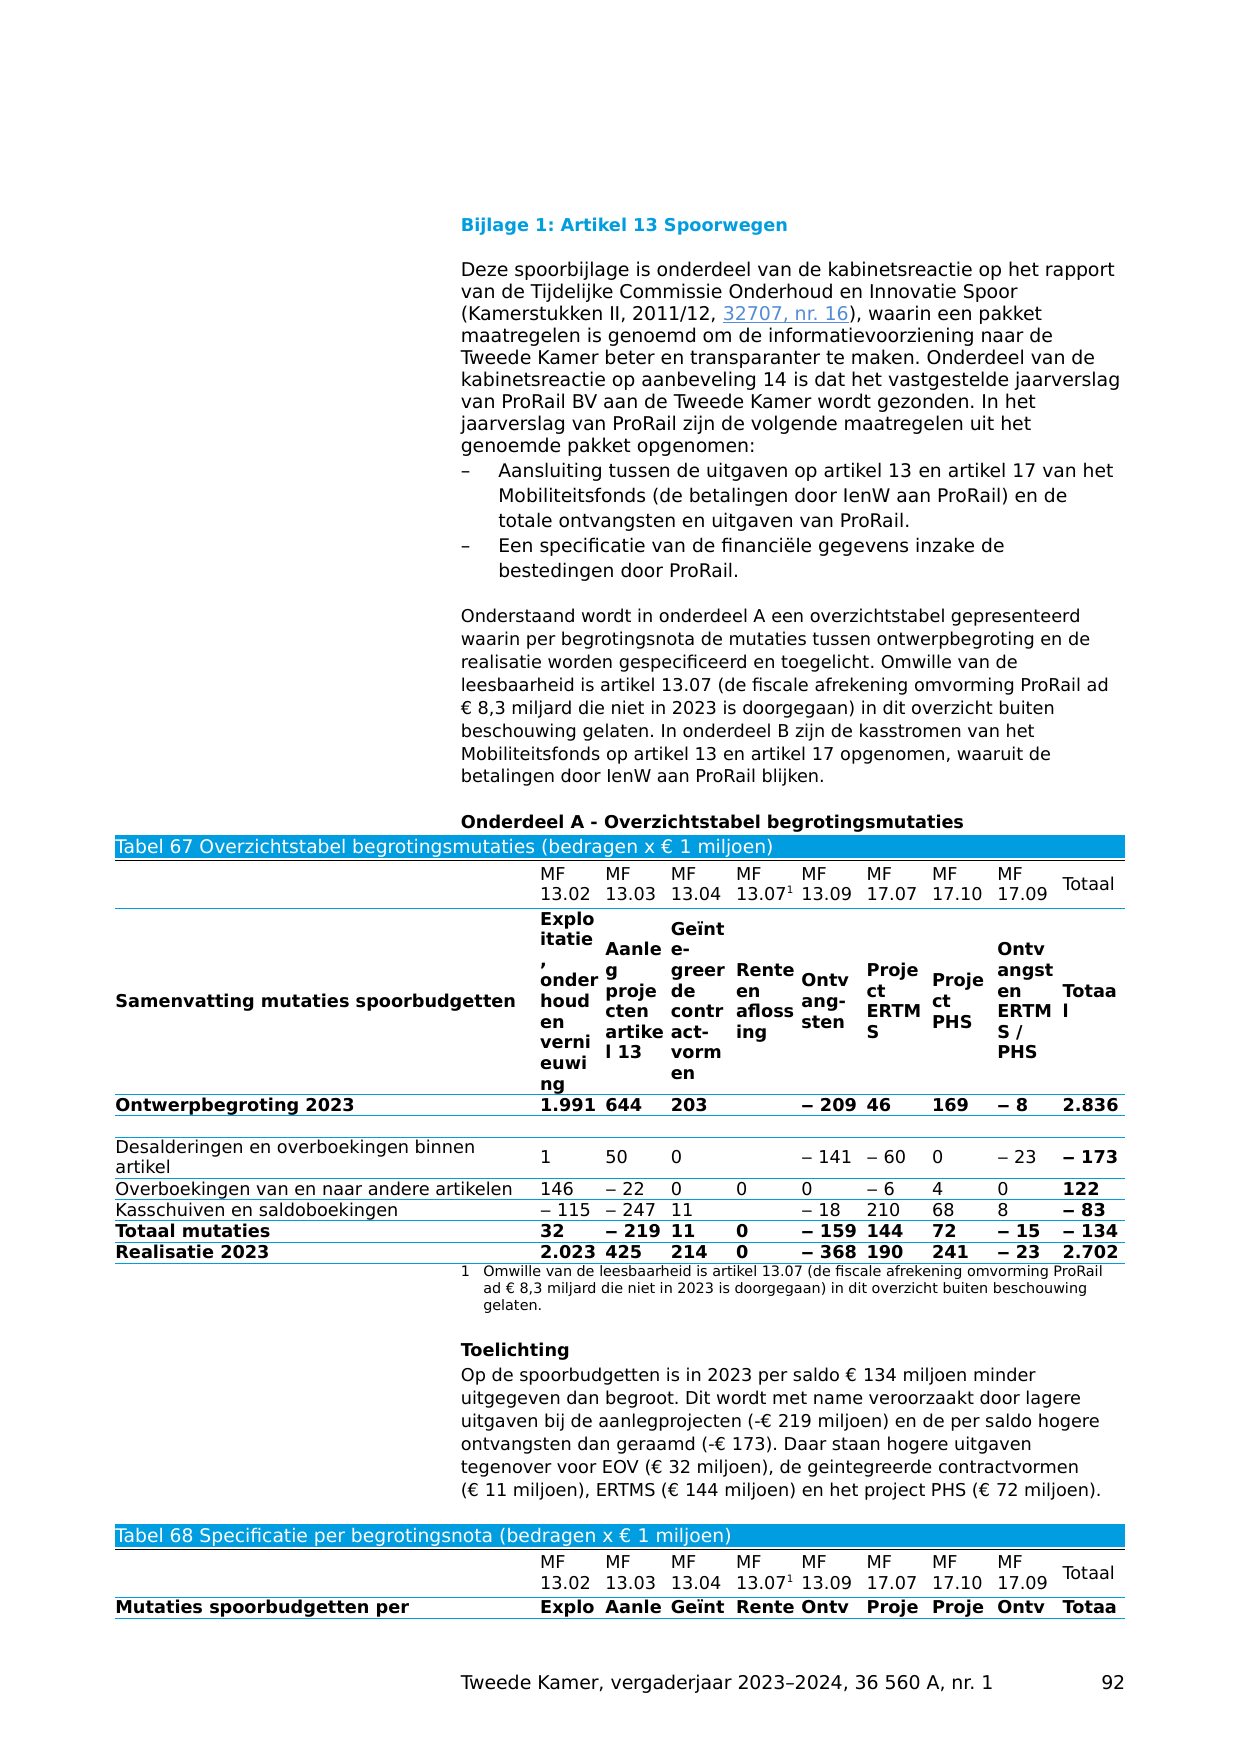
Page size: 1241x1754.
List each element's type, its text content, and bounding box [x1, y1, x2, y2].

table_cell Mutaties spoorbudgetten per [115, 1598, 537, 1618]
table_cell 190 [864, 1243, 929, 1263]
table_cell 0 [668, 1179, 733, 1199]
table_cell ‒ 247 [602, 1200, 668, 1220]
table_cell MF 13.02 [537, 1550, 602, 1597]
table_cell Aanleg projecten artikel 13 [602, 909, 668, 1094]
table_cell Rente en aflossing [733, 909, 798, 1094]
table_cell 8 [994, 1200, 1059, 1220]
table_cell MF 17.09 [994, 1550, 1059, 1597]
table_cell Totaal [1060, 1550, 1125, 1597]
table_cell Geïnt [668, 1598, 733, 1618]
table_cell ‒ 115 [537, 1200, 602, 1220]
table_cell 146 [537, 1179, 602, 1199]
table_cell ‒ 60 [864, 1138, 929, 1178]
table_cell Totaal mutaties [115, 1221, 537, 1242]
table_cell 203 [668, 1095, 733, 1115]
table_cell [733, 1095, 798, 1115]
list Omwille van de leesbaarheid is artikel 13.07 (de fiscale afrekening omvorming ProRail ad € 8,3 miljard die niet in 2023 is doorgegaan) in dit overzicht buiten beschouwing gelaten. [461, 1264, 1125, 1313]
table_cell 1.991 [537, 1095, 602, 1115]
table_cell ‒ 83 [1060, 1200, 1125, 1220]
table_cell 144 [864, 1221, 929, 1242]
table_cell 50 [602, 1138, 668, 1178]
table_cell 0 [668, 1138, 733, 1178]
table_cell ‒ 368 [798, 1243, 863, 1263]
table_cell 425 [602, 1243, 668, 1263]
table_cell [798, 1116, 863, 1136]
table_cell ‒ 134 [1060, 1221, 1125, 1242]
table_cell 68 [929, 1200, 994, 1220]
table_cell Totaal [1060, 909, 1125, 1094]
text Op de spoorbudgetten is in 2023 per saldo € 134 miljoen minder uitgegeven dan begroot. Dit wordt met name veroorzaakt door lagere uitgaven bij de aanlegprojecten (-€ 219 miljoen) en de per saldo hogere ontvangsten dan geraamd (-€ 173). Daar staan hogere uitgaven tegenover voor EOV (€ 32 miljoen), de geintegreerde contractvormen (€ 11 miljoen), ERTMS (€ 144 miljoen) en het project PHS (€ 72 miljoen). [461, 1363, 1125, 1501]
table_cell Ontvang-sten [798, 909, 863, 1094]
table_cell Realisatie 2023 [115, 1243, 537, 1263]
table_cell Totaal [1060, 861, 1125, 908]
table_cell Desalderingen en overboekingen binnen artikel [115, 1138, 537, 1178]
table_cell Ontv [798, 1598, 863, 1618]
table_cell ‒ 6 [864, 1179, 929, 1199]
table_cell Project ERTMS [864, 909, 929, 1094]
table_cell MF 13.071 [733, 861, 798, 908]
table_cell 241 [929, 1243, 994, 1263]
table_cell 11 [668, 1200, 733, 1220]
table_cell 210 [864, 1200, 929, 1220]
table_cell ‒ 159 [798, 1221, 863, 1242]
text Onderdeel A - Overzichtstabel begrotingsmutaties [461, 810, 1125, 833]
table_cell Explo [537, 1598, 602, 1618]
table_cell [994, 1116, 1059, 1136]
table_cell Proje [864, 1598, 929, 1618]
table_cell MF 13.04 [668, 1550, 733, 1597]
table_cell Kasschuiven en saldoboekingen [115, 1200, 537, 1220]
table_cell 0 [798, 1179, 863, 1199]
table_cell 2.702 [1060, 1243, 1125, 1263]
table_cell 11 [668, 1221, 733, 1242]
table_cell ‒ 8 [994, 1095, 1059, 1115]
table_cell MF 17.09 [994, 861, 1059, 908]
table_cell 214 [668, 1243, 733, 1263]
table_cell 1 [537, 1138, 602, 1178]
table_cell 2.023 [537, 1243, 602, 1263]
title Bijlage 1: Artikel 13 Spoorwegen [461, 213, 1125, 236]
table_cell 0 [994, 1179, 1059, 1199]
table_cell ‒ 219 [602, 1221, 668, 1242]
table_cell [1060, 1116, 1125, 1136]
table_cell Ontwerpbegroting 2023 [115, 1095, 537, 1115]
text Onderstaand wordt in onderdeel A een overzichtstabel gepresenteerd waarin per begrotingsnota de mutaties tussen ontwerpbegroting en de realisatie worden gespecificeerd en toegelicht. Omwille van de leesbaarheid is artikel 13.07 (de fiscale afrekening omvorming ProRail ad € 8,3 miljard die niet in 2023 is doorgegaan) in dit overzicht buiten beschouwing gelaten. In onderdeel B zijn de kasstromen van het Mobiliteitsfonds op artikel 13 en artikel 17 opgenomen, waaruit de betalingen door IenW aan ProRail blijken. [461, 604, 1125, 787]
table_cell [668, 1116, 733, 1136]
table_cell Exploitatie, onderhoud en vernieuwing [537, 909, 602, 1094]
table_cell [537, 1116, 602, 1136]
table_cell 0 [929, 1138, 994, 1178]
table_cell Rente [733, 1598, 798, 1618]
table_cell [733, 1138, 798, 1178]
table_cell ‒ 209 [798, 1095, 863, 1115]
table_cell [115, 861, 537, 908]
table_cell 122 [1060, 1179, 1125, 1199]
table_cell Proje [929, 1598, 994, 1618]
list Aansluiting tussen de uitgaven op artikel 13 en artikel 17 van het Mobiliteitsfonds (de betalingen door IenW aan ProRail) en de totale ontvangsten en uitgaven van ProRail. [461, 457, 1125, 532]
table_cell Totaa [1060, 1598, 1125, 1618]
table_cell [929, 1116, 994, 1136]
table_cell MF 17.07 [864, 1550, 929, 1597]
table_cell Overboekingen van en naar andere artikelen [115, 1179, 537, 1199]
table_cell ‒ 141 [798, 1138, 863, 1178]
table_cell Samenvatting mutaties spoorbudgetten [115, 909, 537, 1094]
table_cell [115, 1550, 537, 1597]
table_cell MF 17.07 [864, 861, 929, 908]
table_cell MF 17.10 [929, 861, 994, 908]
table_cell 72 [929, 1221, 994, 1242]
table_cell ‒ 22 [602, 1179, 668, 1199]
table_cell [864, 1116, 929, 1136]
text Toelichting [461, 1338, 1125, 1361]
table_cell [602, 1116, 668, 1136]
table_cell Aanle [602, 1598, 668, 1618]
table_cell MF 13.03 [602, 861, 668, 908]
table_cell ‒ 173 [1060, 1138, 1125, 1178]
table_cell MF 13.071 [733, 1550, 798, 1597]
table_cell MF 17.10 [929, 1550, 994, 1597]
table_cell 169 [929, 1095, 994, 1115]
table_cell MF 13.02 [537, 861, 602, 908]
table_cell 46 [864, 1095, 929, 1115]
table_cell 0 [733, 1179, 798, 1199]
table_cell ‒ 23 [994, 1138, 1059, 1178]
table_cell 644 [602, 1095, 668, 1115]
table_cell [733, 1200, 798, 1220]
table_cell Ontv [994, 1598, 1059, 1618]
text Deze spoorbijlage is onderdeel van de kabinetsreactie op het rapport van de Tijdelijke Commissie Onderhoud en Innovatie Spoor (Kamerstukken II, 2011/12, 32707, nr. 16), waarin een pakket maatregelen is genoemd om de informatievoorziening naar de Tweede Kamer beter en transparanter te maken. Onderdeel van de kabinetsreactie op aanbeveling 14 is dat het vastgestelde jaarverslag van ProRail BV aan de Tweede Kamer wordt gezonden. In het jaarverslag van ProRail zijn de volgende maatregelen uit het genoemde pakket opgenomen: [461, 259, 1125, 457]
table_cell Project PHS [929, 909, 994, 1094]
table_cell MF 13.04 [668, 861, 733, 908]
table_cell 0 [733, 1221, 798, 1242]
table_cell MF 13.09 [798, 1550, 863, 1597]
table_cell ‒ 23 [994, 1243, 1059, 1263]
table_cell MF 13.03 [602, 1550, 668, 1597]
table_cell 0 [733, 1243, 798, 1263]
table_cell 4 [929, 1179, 994, 1199]
table_cell MF 13.09 [798, 861, 863, 908]
table_cell [733, 1116, 798, 1136]
table_cell [115, 1116, 537, 1136]
table_cell 32 [537, 1221, 602, 1242]
list Een specificatie van de financiële gegevens inzake de bestedingen door ProRail. [461, 532, 1125, 582]
table_cell Geïnte-greerde contract-vormen [668, 909, 733, 1094]
table_cell ‒ 18 [798, 1200, 863, 1220]
table_cell ‒ 15 [994, 1221, 1059, 1242]
table_cell 2.836 [1060, 1095, 1125, 1115]
table_cell Ontvangsten ERTMS / PHS [994, 909, 1059, 1094]
